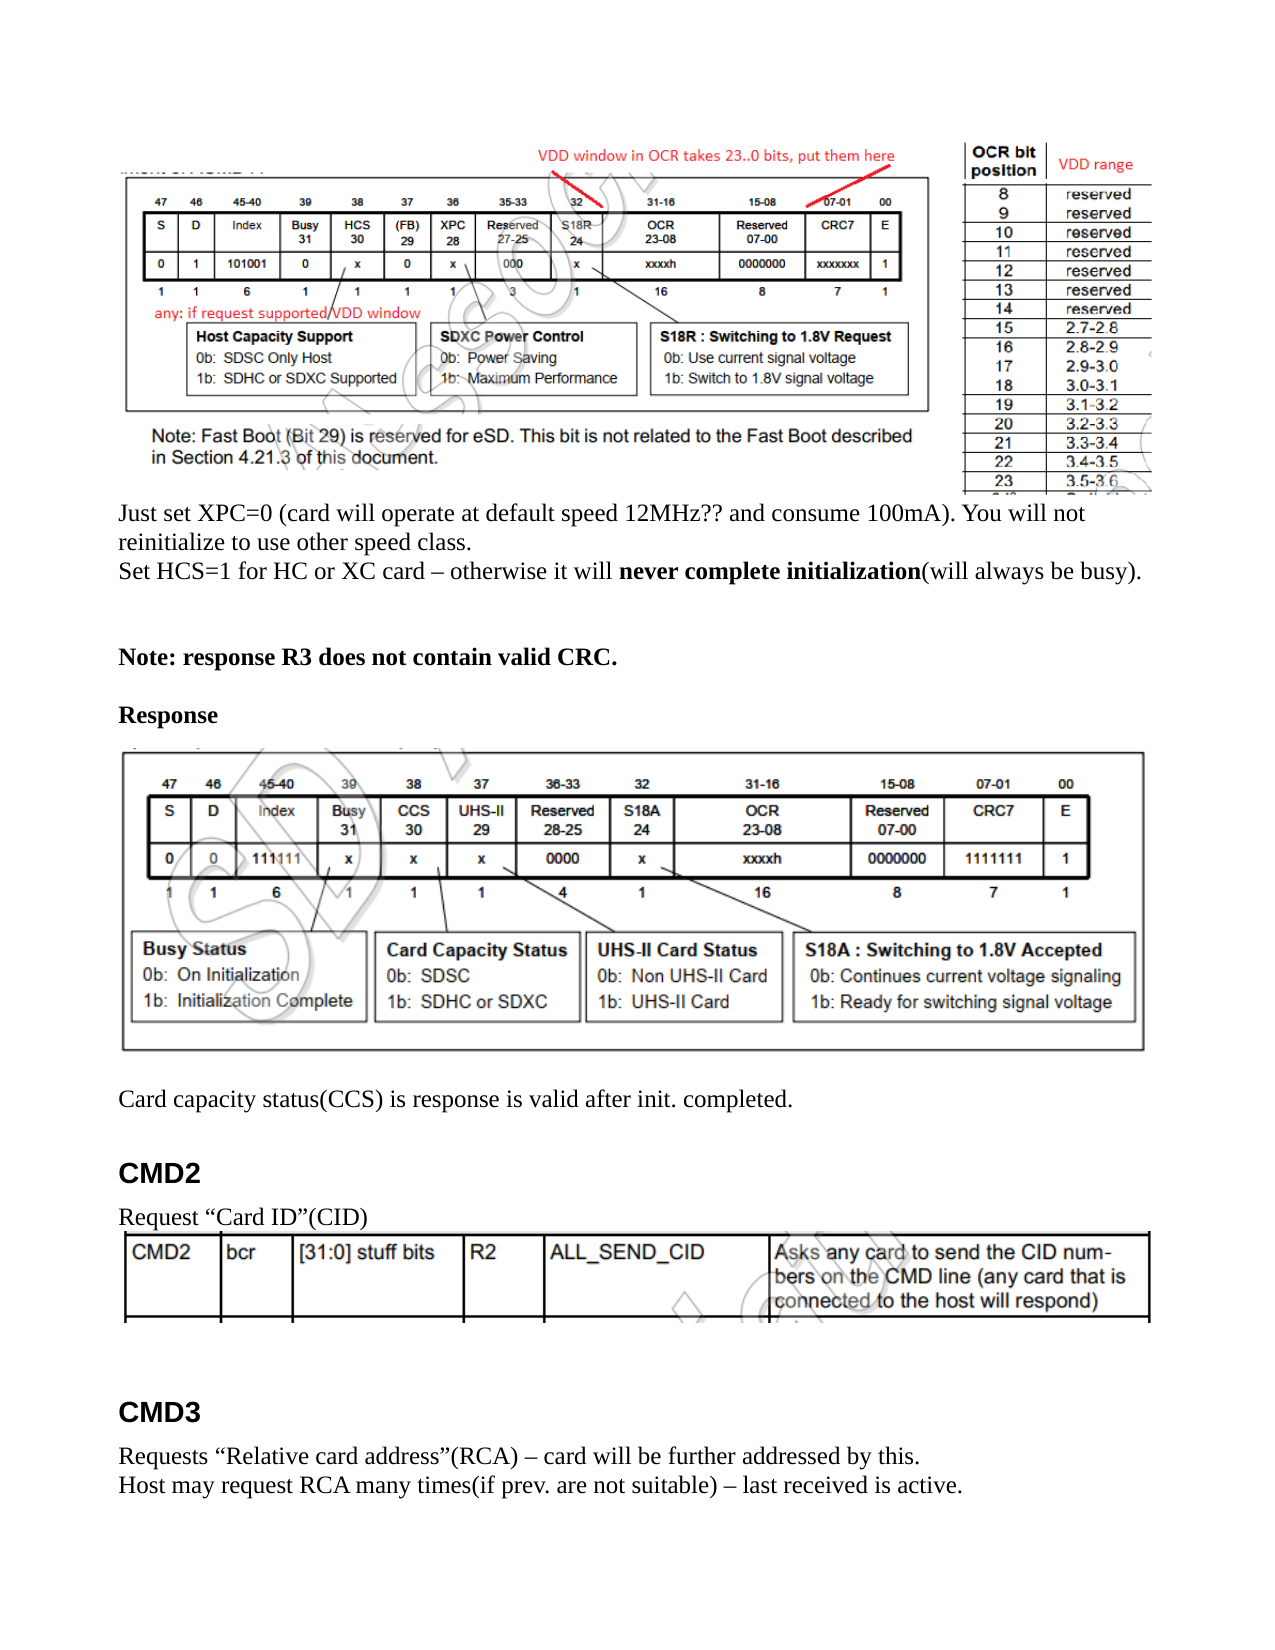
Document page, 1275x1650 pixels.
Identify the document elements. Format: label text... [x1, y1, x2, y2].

text Requests “Relative card address”(RCA) – card will be further addressed by this. [118, 1441, 1157, 1470]
text Set HCS=1 for HC or XC card – otherwise it will never complete initialization(will always be busy). [118, 556, 1157, 585]
subtitle CMD2 [118, 1156, 1157, 1190]
picture [118, 1231, 1157, 1323]
text Response [118, 700, 1157, 728]
picture [118, 118, 1157, 499]
text Host may request RCA many times(if prev. are not suitable) – last received is active. [118, 1470, 1157, 1498]
subtitle CMD3 [118, 1395, 1157, 1428]
text Card capacity status(CCS) is response is valid after init. completed. [118, 1084, 1157, 1113]
picture [118, 748, 1157, 1056]
text Just set XPC=0 (card will operate at default speed 12MHz?? and consume 100mA). You will not reinitialize to use other speed class. [118, 499, 1157, 556]
text Note: response R3 does not contain valid CRC. [118, 642, 1157, 671]
text Request “Card ID”(CID) [118, 1202, 1157, 1231]
